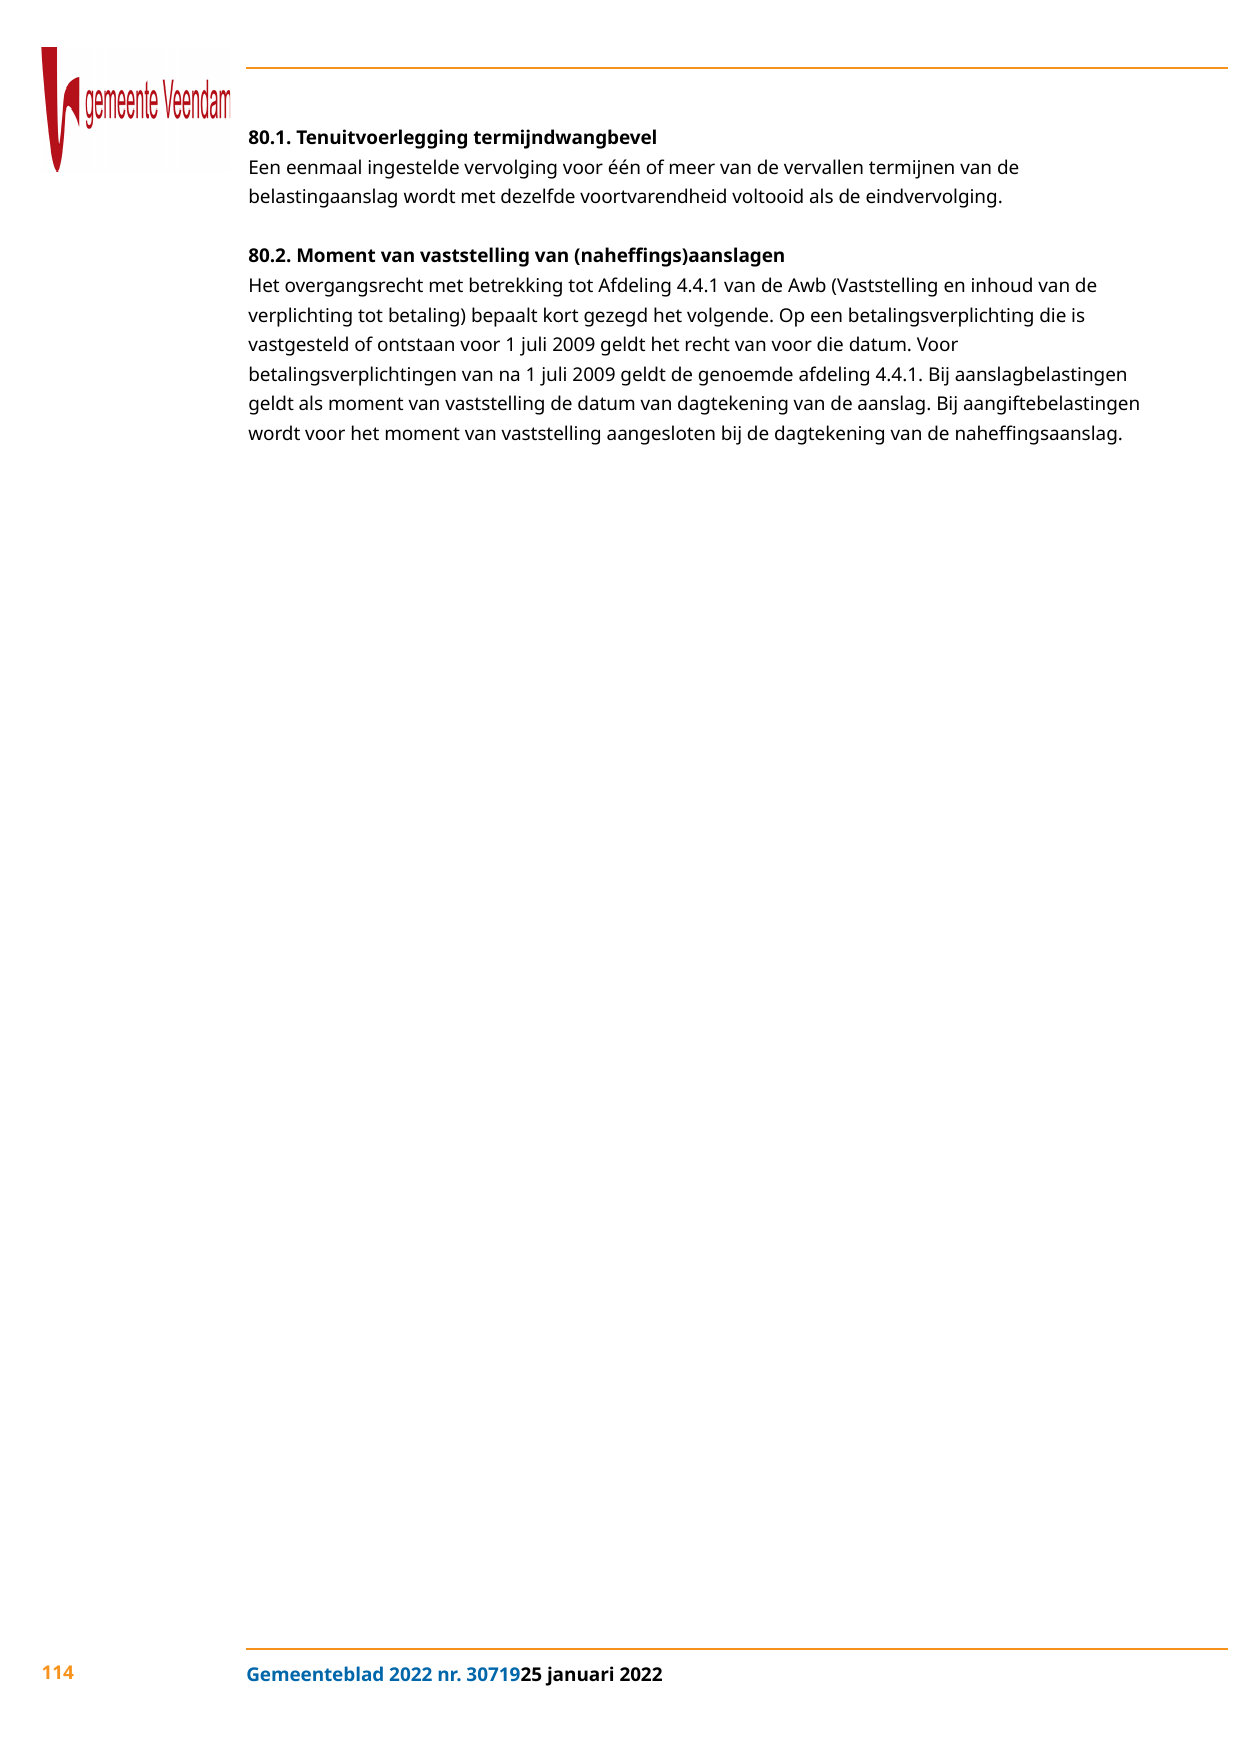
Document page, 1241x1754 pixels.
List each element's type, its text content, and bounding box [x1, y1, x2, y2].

text 80.2. Moment van vaststelling van (naheffings)aanslagen [248, 243, 1152, 268]
text Het overgangsrecht met betrekking tot Afdeling 4.4.1 van de Awb (Vaststelling en inhoud van de verplichting tot betaling) bepaalt kort gezegd het volgende. Op een betalingsverplichting die is vastgesteld of ontstaan voor 1 juli 2009 geldt het recht van voor die datum. Voor betalingsverplichtingen van na 1 juli 2009 geldt de genoemde afdeling 4.4.1. Bij aanslagbelastingen geldt als moment van vaststelling de datum van dagtekening van de aanslag. Bij aangiftebelastingen wordt voor het moment van vaststelling aangesloten bij de dagtekening van de naheffingsaanslag. [248, 272, 1152, 446]
text Een eenmaal ingestelde vervolging voor één of meer van de vervallen termijnen van de belastingaanslag wordt met dezelfde voortvarendheid voltooid als de eindvervolging. [248, 154, 1152, 209]
text 80.1. Tenuitvoerlegging termijndwangbevel [248, 124, 1152, 150]
picture [41, 47, 231, 172]
